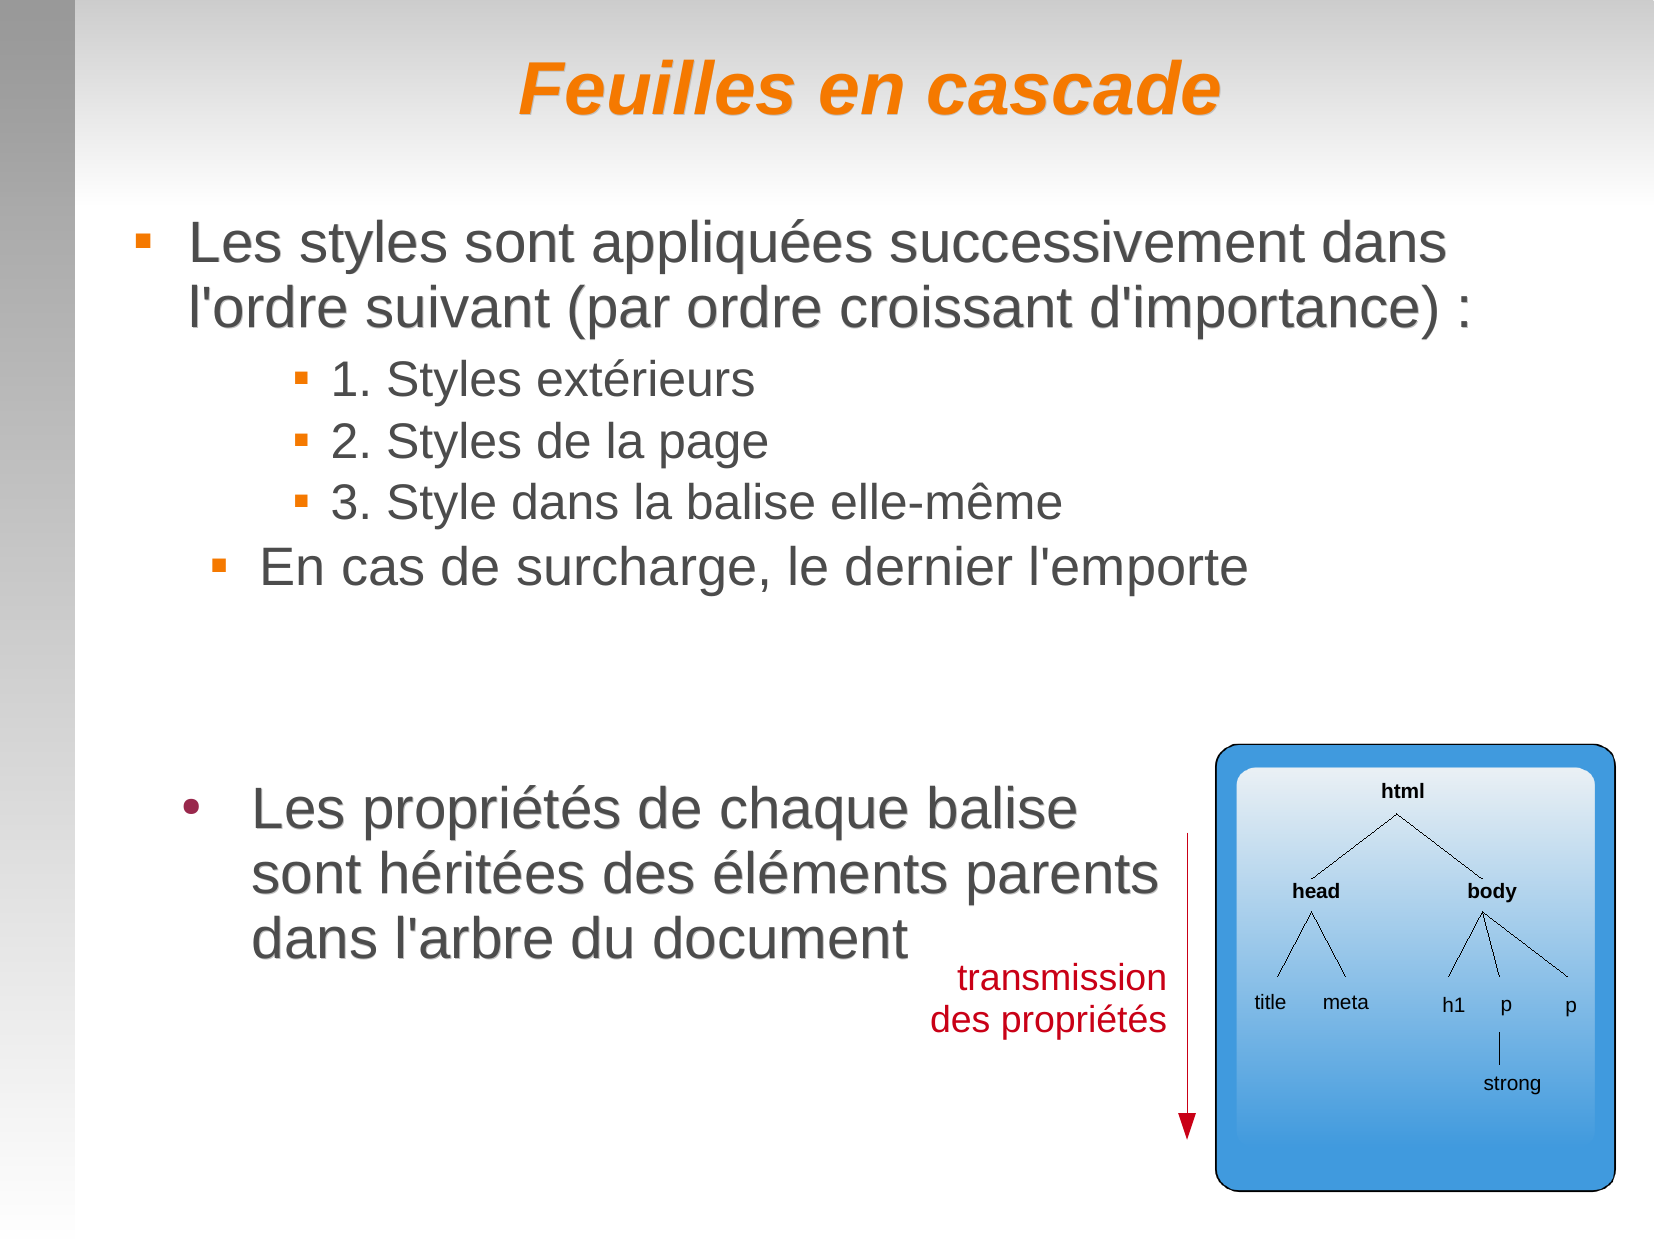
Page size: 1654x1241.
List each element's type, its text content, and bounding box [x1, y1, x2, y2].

text_box p [1486, 985, 1550, 1027]
list Les styles sont appliquées successivement dans l'ordre suivant (par ordre croissant d'importance) : 1. Styles extérieurs 2. Styles de la page 3. Style dans la balise elle-même En cas de surcharge, le dernier l'emporte [118, 209, 1595, 1140]
text_box body [1452, 872, 1534, 915]
text_box Les propriétés de chaque balise sont héritées des éléments parents dans l'arbre du document [121, 776, 1188, 994]
text_box h1 [1427, 985, 1486, 1027]
text_box head [1277, 872, 1363, 915]
text_box p [1550, 985, 1602, 1027]
text_box html [1366, 772, 1442, 815]
text_box strong [1468, 1064, 1562, 1106]
title Feuilles en cascade [88, 0, 1654, 178]
picture [1198, 732, 1630, 1205]
text_box transmission des propriétés [915, 949, 1193, 1058]
text_box title [1239, 983, 1308, 1025]
text_box meta [1308, 983, 1391, 1025]
